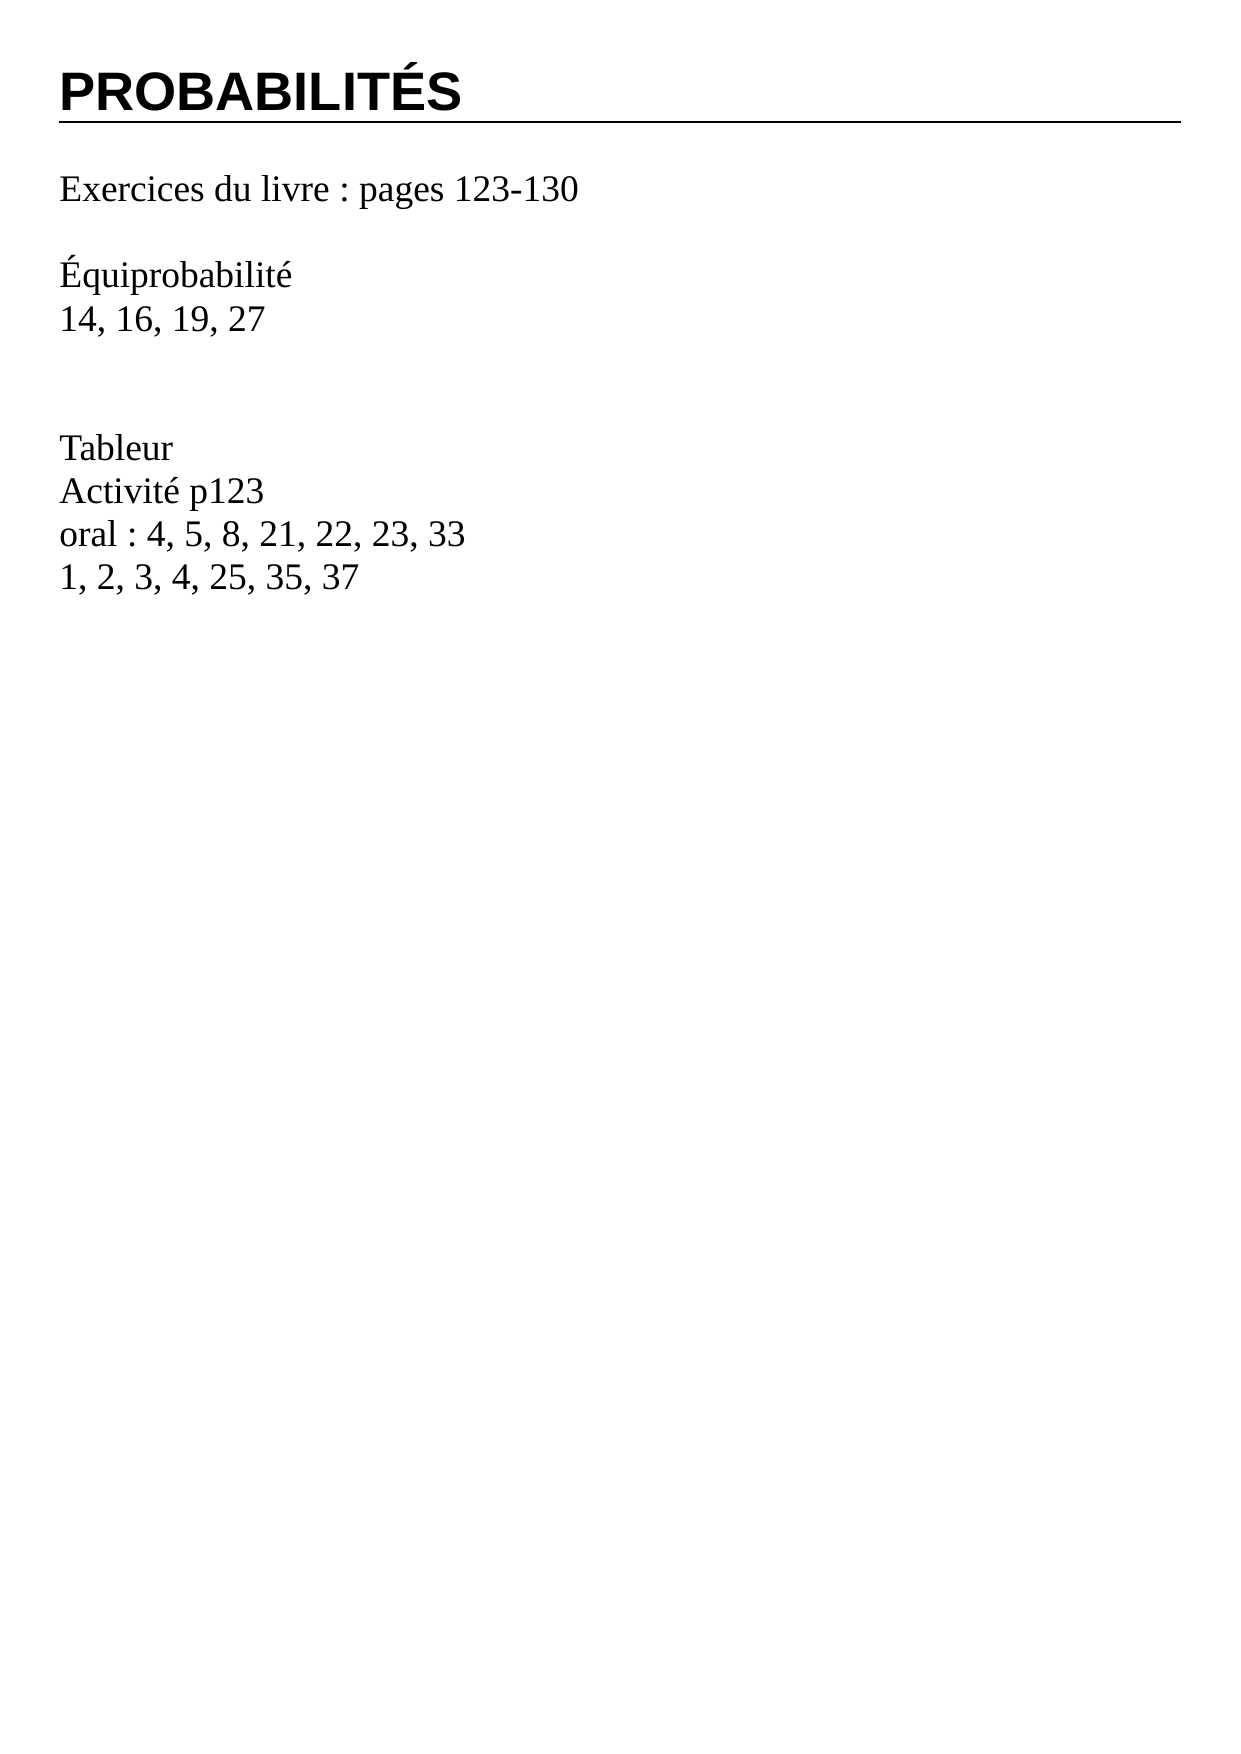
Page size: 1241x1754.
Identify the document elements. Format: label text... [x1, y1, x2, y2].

text 14, 16, 19, 27 [59, 296, 1181, 339]
text Exercices du livre : pages 123-130 [59, 167, 1181, 210]
text 1, 2, 3, 4, 25, 35, 37 [59, 555, 1181, 598]
text oral : 4, 5, 8, 21, 22, 23, 33 [59, 512, 1181, 555]
text Équiprobabilité [59, 253, 1181, 296]
text Tableur [59, 425, 1181, 468]
text Probabilités [59, 59, 1181, 121]
text Activité p123 [59, 468, 1181, 512]
